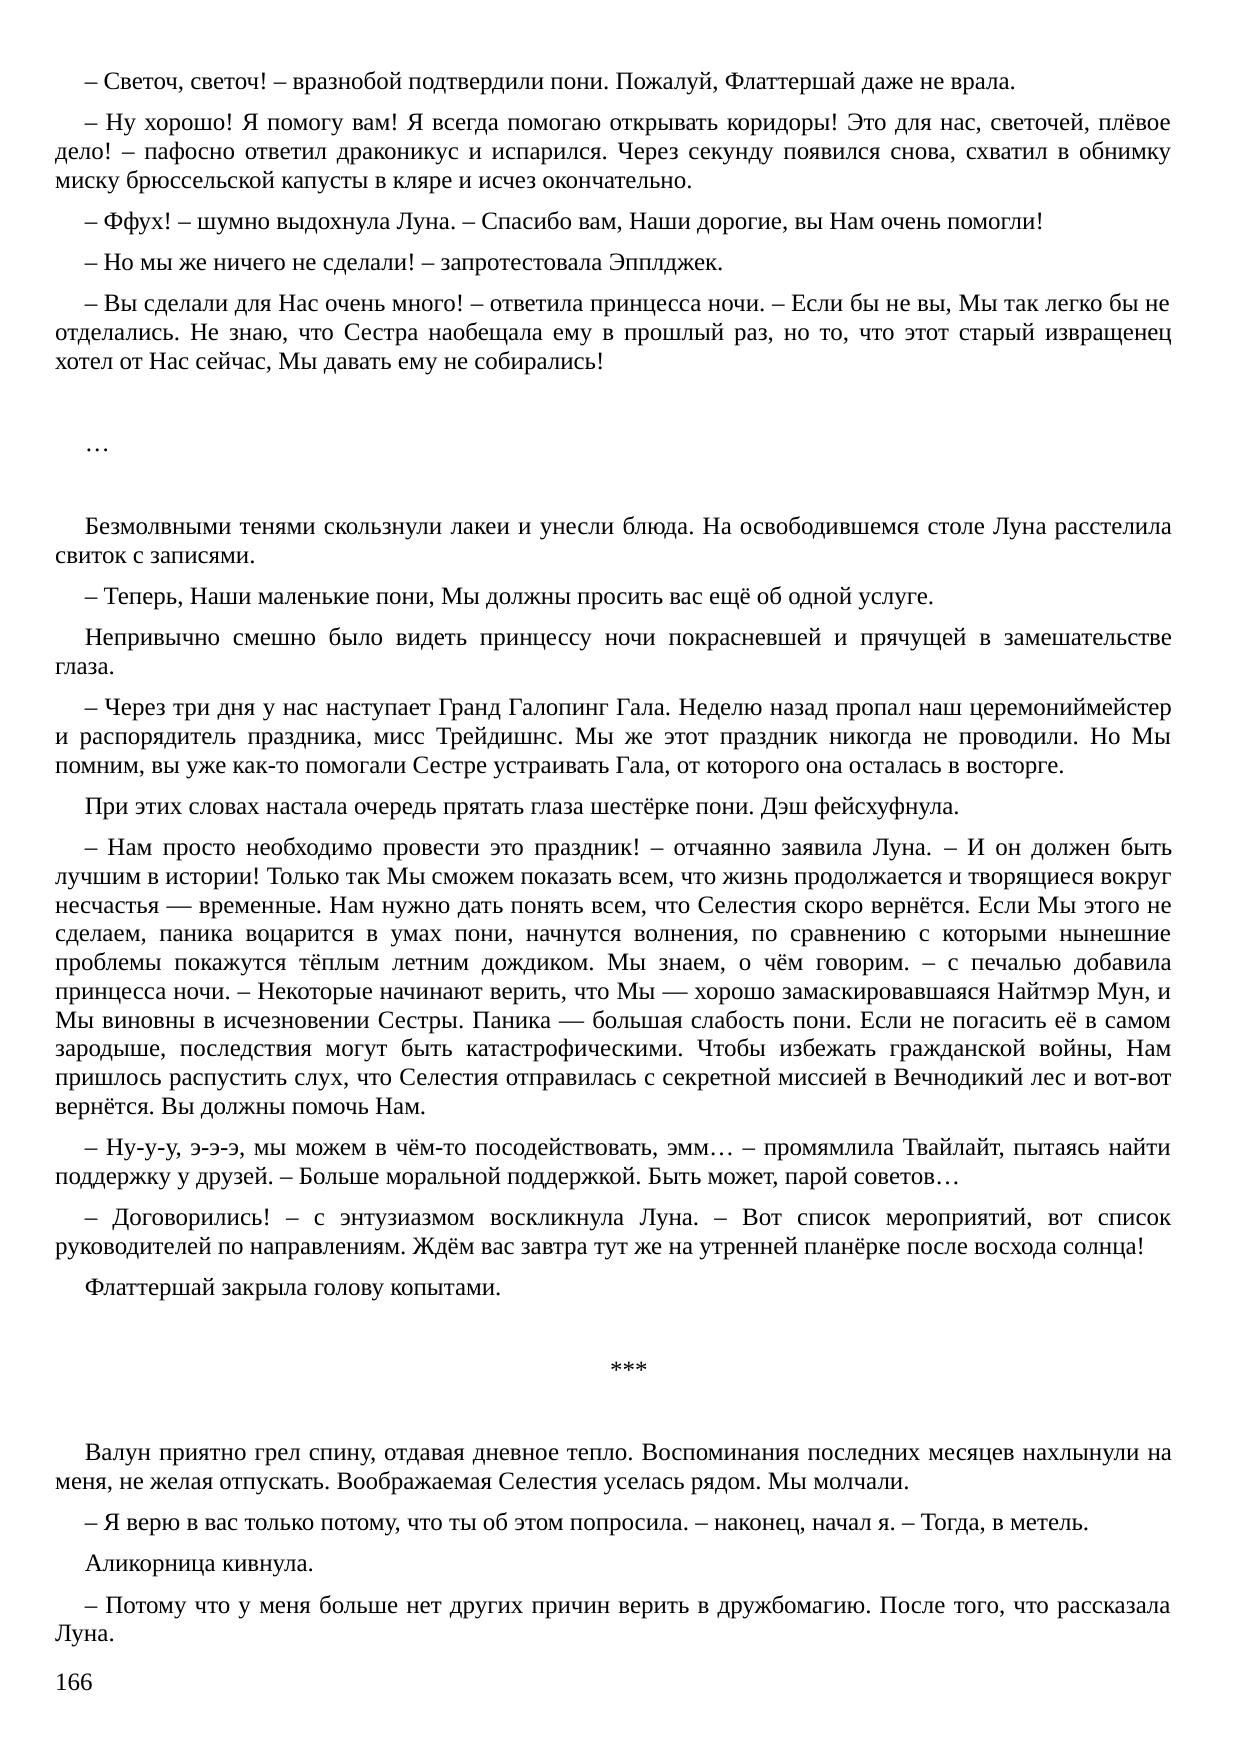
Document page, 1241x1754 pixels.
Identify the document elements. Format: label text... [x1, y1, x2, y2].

text – Теперь, Наши маленькие пони, Мы должны просить вас ещё об одной услуге. [55, 581, 1173, 610]
text – Нам просто необходимо провести это праздник! – отчаянно заявила Луна. – И он должен быть лучшим в истории! Только так Мы сможем показать всем, что жизнь продолжается и творящиеся вокруг несчастья — временные. Нам нужно дать понять всем, что Селестия скоро вернётся. Если Мы этого не сделаем, паника воцарится в умах пони, начнутся волнения, по сравнению с которыми нынешние проблемы покажутся тёплым летним дождиком. Мы знаем, о чём говорим. – с печалью добавила принцесса ночи. – Некоторые начинают верить, что Мы — хорошо замаскировавшаяся Найтмэр Мун, и Мы виновны в исчезновении Сестры. Паника — большая слабость пони. Если не погасить её в самом зародыше, последствия могут быть катастрофическими. Чтобы избежать гражданской войны, Нам пришлось распустить слух, что Селестия отправилась с секретной миссией в Вечнодикий лес и вот-вот вернётся. Вы должны помочь Нам. [55, 832, 1173, 1120]
text Флаттершай закрыла голову копытами. [55, 1272, 1173, 1301]
text – Светоч, светоч! – вразнобой подтвердили пони. Пожалуй, Флаттершай даже не врала. [55, 66, 1173, 95]
text Непривычно смешно было видеть принцессу ночи покрасневшей и прячущей в замешательстве глаза. [55, 622, 1173, 680]
text *** [55, 1355, 1173, 1383]
text – Я верю в вас только потому, что ты об этом попросила. – наконец, начал я. – Тогда, в метель. [55, 1507, 1173, 1536]
text – Но мы же ничего не сделали! – запротестовала Эпплджек. [55, 247, 1173, 276]
text – Потому что у меня больше нет других причин верить в дружбомагию. После того, что рассказала Луна. [55, 1590, 1173, 1647]
text – Через три дня у нас наступает Гранд Галопинг Гала. Неделю назад пропал наш церемониймейстер и распорядитель праздника, мисс Трейдишнс. Мы же этот праздник никогда не проводили. Но Мы помним, вы уже как-то помогали Сестре устраивать Гала, от которого она осталась в восторге. [55, 692, 1173, 778]
text – Ну-у-у, э-э-э, мы можем в чём-то посодействовать, эмм… – промямлила Твайлайт, пытаясь найти поддержку у друзей. – Больше моральной поддержкой. Быть может, парой советов… [55, 1132, 1173, 1190]
text – Вы сделали для Нас очень много! – ответила принцесса ночи. – Если бы не вы, Мы так легко бы не отделались. Не знаю, что Сестра наобещала ему в прошлый раз, но то, что этот старый извращенец хотел от Нас сейчас, Мы давать ему не собирались! [55, 288, 1173, 375]
text Безмолвными тенями скользнули лакеи и унесли блюда. На освободившемся столе Луна расстелила свиток с записями. [55, 511, 1173, 568]
text – Договорились! – с энтузиазмом воскликнула Луна. – Вот список мероприятий, вот список руководителей по направлениям. Ждём вас завтра тут же на утренней планёрке после восхода солнца! [55, 1202, 1173, 1260]
text Валун приятно грел спину, отдавая дневное тепло. Воспоминания последних месяцев нахлынули на меня, не желая отпускать. Воображаемая Селестия уселась рядом. Мы молчали. [55, 1437, 1173, 1495]
text – Ффух! – шумно выдохнула Луна. – Спасибо вам, Наши дорогие, вы Нам очень помогли! [55, 206, 1173, 235]
text Аликорница кивнула. [55, 1548, 1173, 1577]
text – Ну хорошо! Я помогу вам! Я всегда помогаю открывать коридоры! Это для нас, светочей, плёвое дело! – пафосно ответил драконикус и испарился. Через секунду появился снова, схватил в обнимку миску брюссельской капусты в кляре и исчез окончательно. [55, 107, 1173, 193]
text … [55, 428, 1173, 457]
text При этих словах настала очередь прятать глаза шестёрке пони. Дэш фейсхуфнула. [55, 791, 1173, 820]
